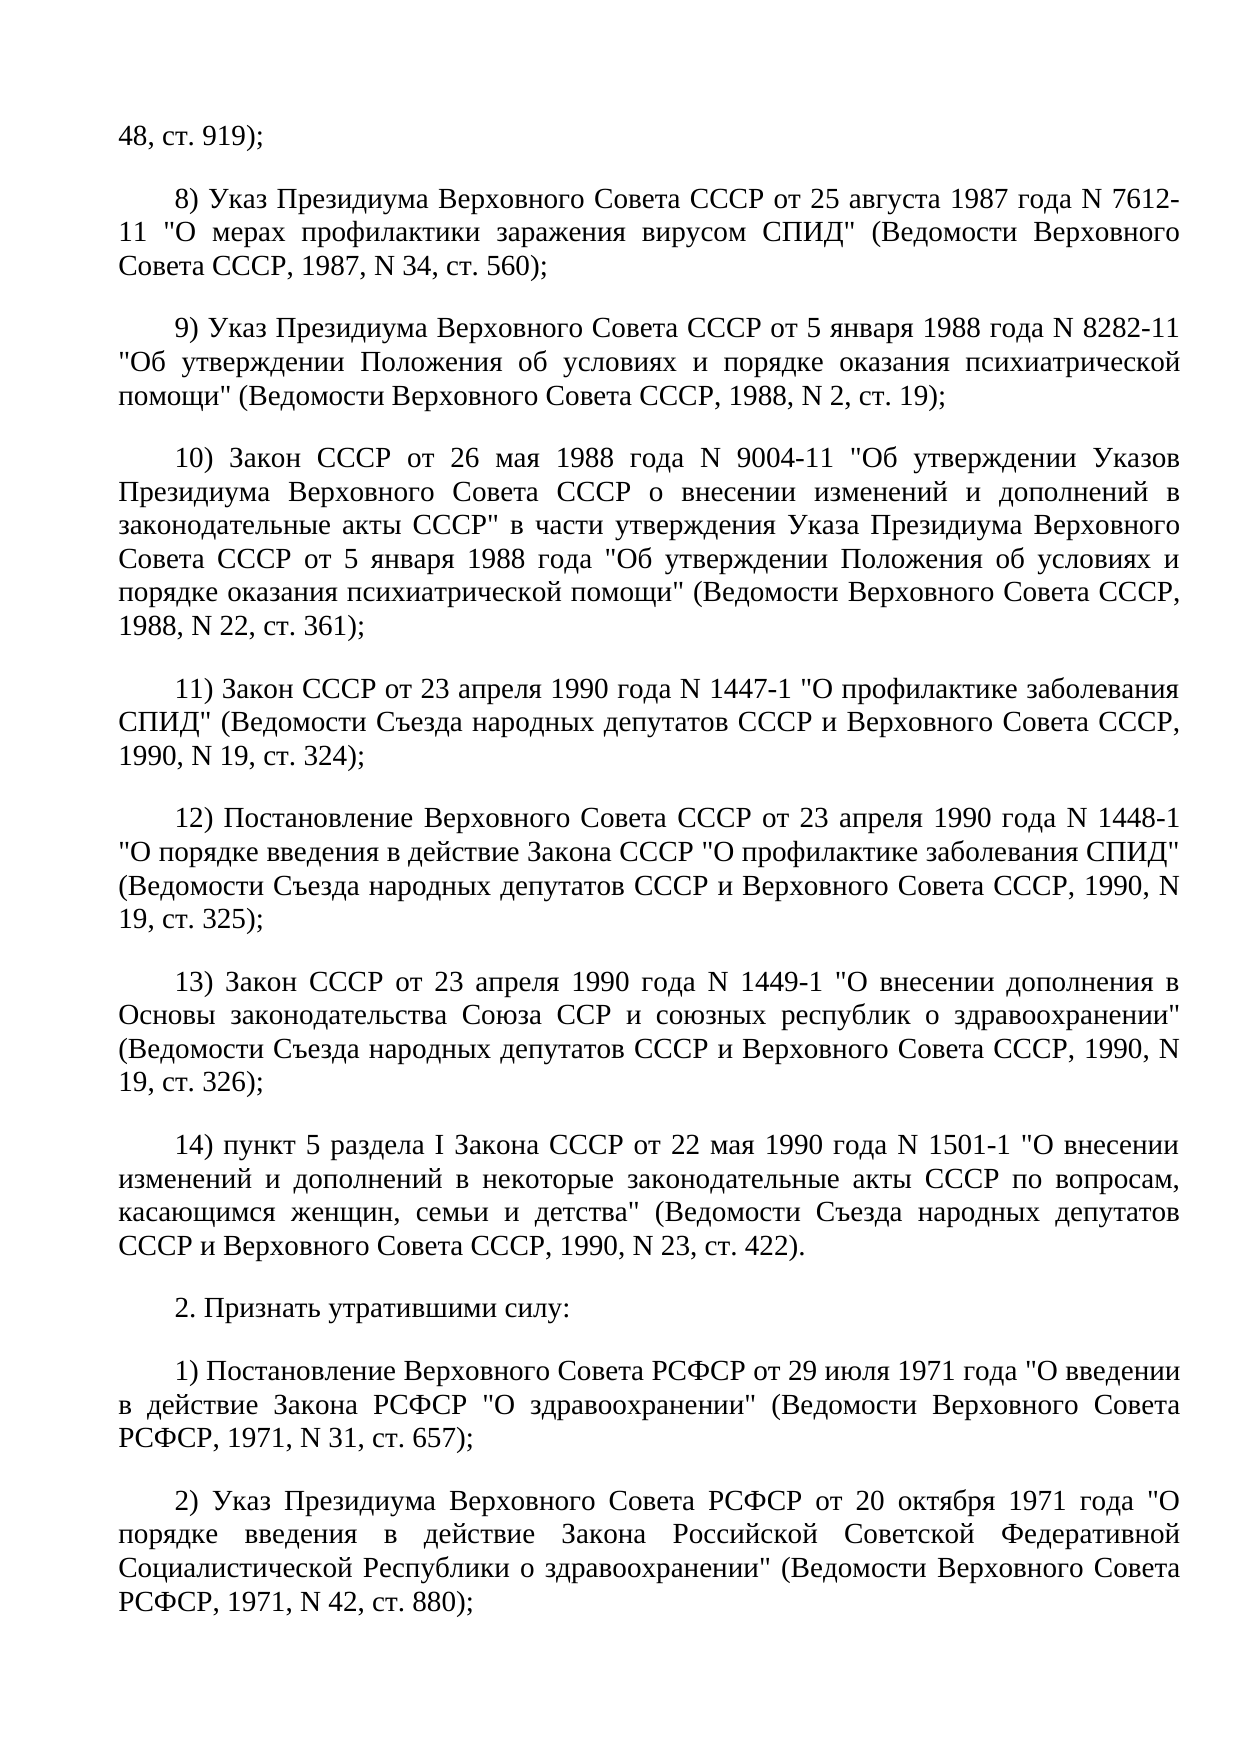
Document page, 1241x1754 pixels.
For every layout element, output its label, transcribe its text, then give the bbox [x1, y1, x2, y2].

text 12) Постановление Верховного Совета СССР от 23 апреля 1990 года N 1448-1 "О порядке введения в действие Закона СССР "О профилактике заболевания СПИД" (Ведомости Съезда народных депутатов СССР и Верховного Совета СССР, 1990, N 19, ст. 325); [118, 801, 1181, 935]
text 11) Закон СССР от 23 апреля 1990 года N 1447-1 "О профилактике заболевания СПИД" (Ведомости Съезда народных депутатов СССР и Верховного Совета СССР, 1990, N 19, ст. 324); [118, 671, 1181, 771]
text 1) Постановление Верховного Совета РСФСР от 29 июля 1971 года "О введении в действие Закона РСФСР "О здравоохранении" (Ведомости Верховного Совета РСФСР, 1971, N 31, ст. 657); [118, 1353, 1181, 1454]
text 10) Закон СССР от 26 мая 1988 года N 9004-11 "Об утверждении Указов Президиума Верховного Совета СССР о внесении изменений и дополнений в законодательные акты СССР" в части утверждения Указа Президиума Верховного Совета СССР от 5 января 1988 года "Об утверждении Положения об условиях и порядке оказания психиатрической помощи" (Ведомости Верховного Совета СССР, 1988, N 22, ст. 361); [118, 440, 1181, 642]
text 14) пункт 5 раздела I Закона СССР от 22 мая 1990 года N 1501-1 "О внесении изменений и дополнений в некоторые законодательные акты СССР по вопросам, касающимся женщин, семьи и детства" (Ведомости Съезда народных депутатов СССР и Верховного Совета СССР, 1990, N 23, ст. 422). [118, 1127, 1181, 1261]
text 2) Указ Президиума Верховного Совета РСФСР от 20 октября 1971 года "О порядке введения в действие Закона Российской Советской Федеративной Социалистической Республики о здравоохранении" (Ведомости Верховного Совета РСФСР, 1971, N 42, ст. 880); [118, 1483, 1181, 1617]
text 2. Признать утратившими силу: [118, 1291, 1181, 1324]
text 48, ст. 919); [118, 118, 1181, 152]
text 8) Указ Президиума Верховного Совета СССР от 25 августа 1987 года N 7612-11 "О мерах профилактики заражения вирусом СПИД" (Ведомости Верховного Совета СССР, 1987, N 34, ст. 560); [118, 181, 1181, 281]
text 13) Закон СССР от 23 апреля 1990 года N 1449-1 "О внесении дополнения в Основы законодательства Союза ССР и союзных республик о здравоохранении" (Ведомости Съезда народных депутатов СССР и Верховного Совета СССР, 1990, N 19, ст. 326); [118, 964, 1181, 1098]
text 9) Указ Президиума Верховного Совета СССР от 5 января 1988 года N 8282-11 "Об утверждении Положения об условиях и порядке оказания психиатрической помощи" (Ведомости Верховного Совета СССР, 1988, N 2, ст. 19); [118, 311, 1181, 411]
